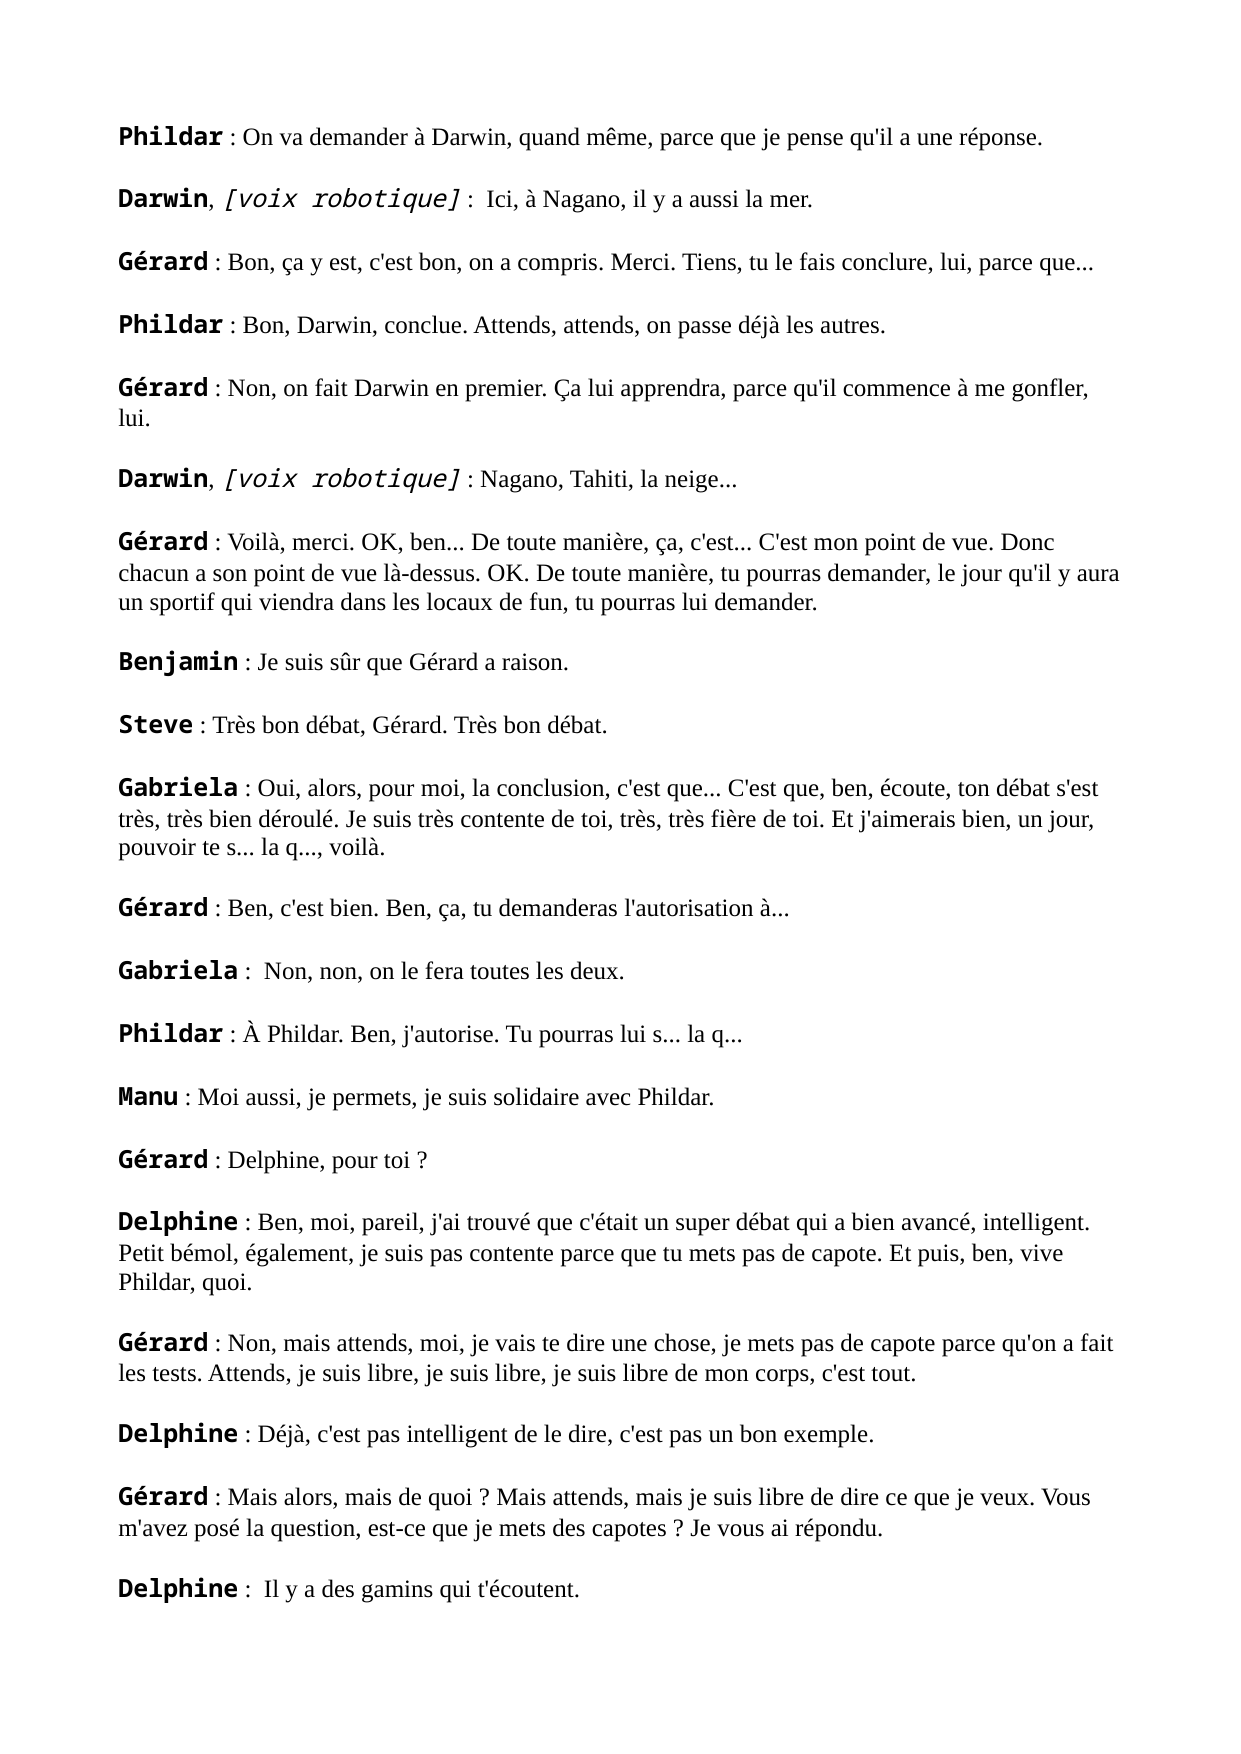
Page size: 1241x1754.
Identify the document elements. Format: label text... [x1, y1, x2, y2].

text Gérard : Non, on fait Darwin en premier. Ça lui apprendra, parce qu'il commence à me gonfler, lui. [118, 369, 1122, 432]
text Darwin, [voix robotique] : Nagano, Tahiti, la neige... [118, 461, 1122, 495]
text Gabriela : Non, non, on le fera toutes les deux. [118, 953, 1122, 987]
text Delphine : Déjà, c'est pas intelligent de le dire, c'est pas un bon exemple. [118, 1416, 1122, 1450]
text Benjamin : Je suis sûr que Gérard a raison. [118, 644, 1122, 678]
text Gérard : Bon, ça y est, c'est bon, on a compris. Merci. Tiens, tu le fais conclure, lui, parce que... [118, 244, 1122, 278]
text Delphine : Ben, moi, pareil, j'ai trouvé que c'était un super débat qui a bien avancé, intelligent. Petit bémol, également, je suis pas contente parce que tu mets pas de capote. Et puis, ben, vive Phildar, quoi. [118, 1204, 1122, 1296]
text Steve : Très bon débat, Gérard. Très bon débat. [118, 707, 1122, 741]
text Phildar : À Phildar. Ben, j'autorise. Tu pourras lui s... la q... [118, 1016, 1122, 1050]
text Gérard : Voilà, merci. OK, ben... De toute manière, ça, c'est... C'est mon point de vue. Donc chacun a son point de vue là-dessus. OK. De toute manière, tu pourras demander, le jour qu'il y aura un sportif qui viendra dans les locaux de fun, tu pourras lui demander. [118, 524, 1122, 615]
text Gérard : Mais alors, mais de quoi ? Mais attends, mais je suis libre de dire ce que je veux. Vous m'avez posé la question, est-ce que je mets des capotes ? Je vous ai répondu. [118, 1479, 1122, 1542]
text Manu : Moi aussi, je permets, je suis solidaire avec Phildar. [118, 1078, 1122, 1112]
text Phildar : Bon, Darwin, conclue. Attends, attends, on passe déjà les autres. [118, 307, 1122, 341]
text Gérard : Ben, c'est bien. Ben, ça, tu demanderas l'autorisation à... [118, 890, 1122, 924]
text Delphine : Il y a des gamins qui t'écoutent. [118, 1570, 1122, 1604]
text Gérard : Non, mais attends, moi, je vais te dire une chose, je mets pas de capote parce qu'on a fait les tests. Attends, je suis libre, je suis libre, je suis libre de mon corps, c'est tout. [118, 1324, 1122, 1387]
text Gérard : Delphine, pour toi ? [118, 1141, 1122, 1175]
text Darwin, [voix robotique] : Ici, à Nagano, il y a aussi la mer. [118, 181, 1122, 215]
text Phildar : On va demander à Darwin, quand même, parce que je pense qu'il a une réponse. [118, 118, 1122, 152]
text Gabriela : Oui, alors, pour moi, la conclusion, c'est que... C'est que, ben, écoute, ton débat s'est très, très bien déroulé. Je suis très contente de toi, très, très fière de toi. Et j'aimerais bien, un jour, pouvoir te s... la q..., voilà. [118, 770, 1122, 861]
